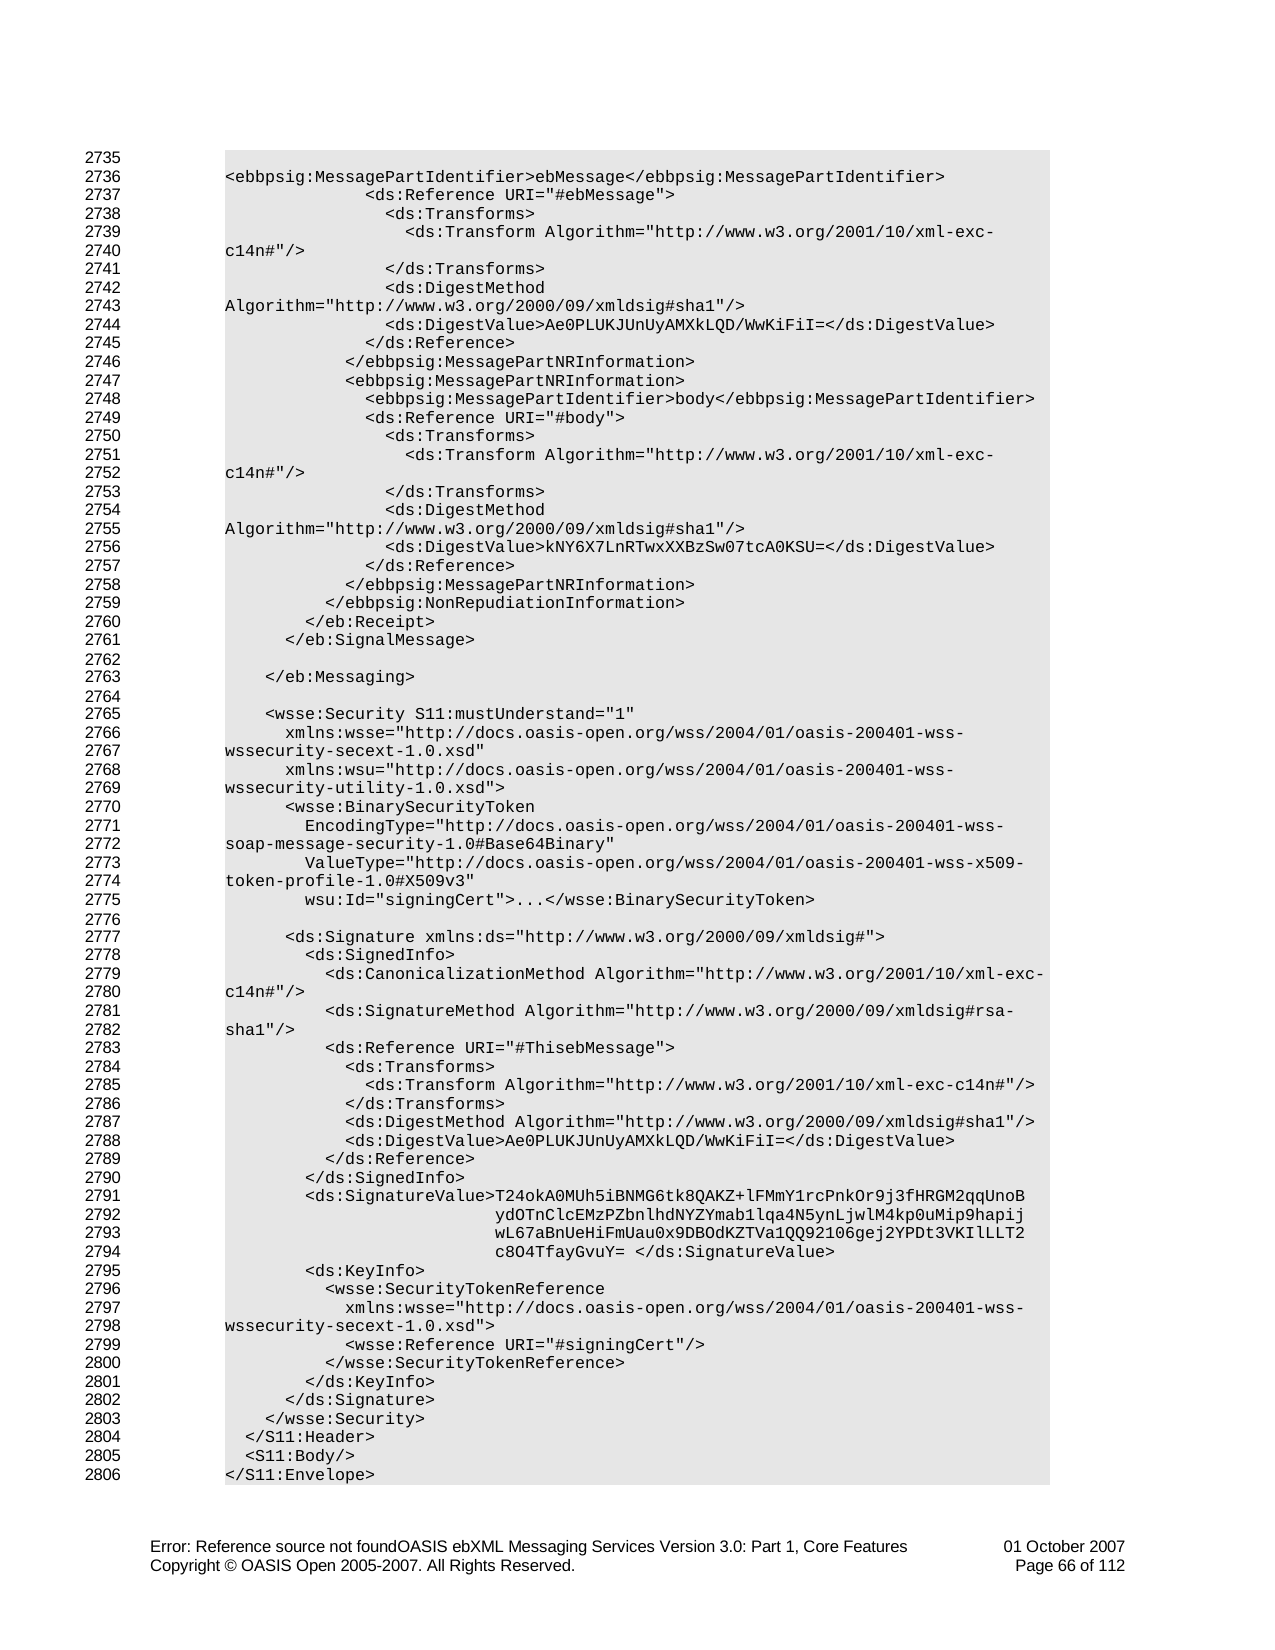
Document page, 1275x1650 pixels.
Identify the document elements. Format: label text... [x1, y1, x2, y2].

text </ds:Reference> [225, 335, 1050, 354]
text <wsse:BinarySecurityToken [225, 799, 1050, 817]
text <ds:DigestMethod Algorithm="http://www.w3.org/2000/09/xmldsig#sha1"/> [225, 1114, 1050, 1133]
text </ds:Reference> [225, 558, 1050, 576]
text c8O4TfayGvuY= </ds:SignatureValue> [225, 1244, 1050, 1262]
text <wsse:SecurityTokenReference [225, 1281, 1050, 1299]
text wL67aBnUeHiFmUau0x9DBOdKZTVa1QQ92106gej2YPDt3VKIlLLT2 [225, 1225, 1050, 1244]
text <ds:CanonicalizationMethod Algorithm="http://www.w3.org/2001/10/xml-exc-c14n#"/> [225, 966, 1050, 1003]
text EncodingType="http://docs.oasis-open.org/wss/2004/01/oasis-200401-wss-soap-message-security-1.0#Base64Binary" [225, 817, 1050, 854]
text <S11:Body/> [225, 1448, 1050, 1466]
text <ebbpsig:MessagePartIdentifier>body</ebbpsig:MessagePartIdentifier> [225, 391, 1050, 409]
text </eb:Receipt> [225, 613, 1050, 632]
text </ds:SignedInfo> [225, 1170, 1050, 1188]
text <ds:Transform Algorithm="http://www.w3.org/2001/10/xml-exc-c14n#"/> [225, 224, 1050, 261]
text <ds:Transforms> [225, 1058, 1050, 1077]
text </ebbpsig:MessagePartNRInformation> [225, 354, 1050, 372]
text <ds:Reference URI="#body"> [225, 409, 1050, 428]
text wsu:Id="signingCert">...</wsse:BinarySecurityToken> [225, 892, 1050, 910]
text <ds:DigestValue>Ae0PLUKJUnUyAMXkLQD/WwKiFiI=</ds:DigestValue> [225, 1133, 1050, 1151]
text <ebbpsig:MessagePartNRInformation> [225, 372, 1050, 391]
text <wsse:Security S11:mustUnderstand="1" [225, 706, 1050, 725]
text xmlns:wsse="http://docs.oasis-open.org/wss/2004/01/oasis-200401-wss-wssecurity-secext-1.0.xsd"> [225, 1299, 1050, 1337]
text <ds:DigestValue>Ae0PLUKJUnUyAMXkLQD/WwKiFiI=</ds:DigestValue> [225, 317, 1050, 335]
text </eb:Messaging> [225, 669, 1050, 688]
text </ds:Transforms> [225, 484, 1050, 502]
text </S11:Header> [225, 1429, 1050, 1448]
text <ds:DigestValue>kNY6X7LnRTwxXXBzSw07tcA0KSU=</ds:DigestValue> [225, 539, 1050, 558]
text <ds:DigestMethod Algorithm="http://www.w3.org/2000/09/xmldsig#sha1"/> [225, 502, 1050, 539]
text ValueType="http://docs.oasis-open.org/wss/2004/01/oasis-200401-wss-x509-token-profile-1.0#X509v3" [225, 854, 1050, 892]
text <ds:Signature xmlns:ds="http://www.w3.org/2000/09/xmldsig#"> [225, 929, 1050, 947]
text ydOTnClcEMzPZbnlhdNYZYmab1lqa4N5ynLjwlM4kp0uMip9hapij [225, 1207, 1050, 1225]
text <ds:Transforms> [225, 428, 1050, 447]
text <ds:KeyInfo> [225, 1262, 1050, 1281]
text <ds:Reference URI="#ThisebMessage"> [225, 1040, 1050, 1058]
text </S11:Envelope> [225, 1466, 1050, 1485]
text </ds:Reference> [225, 1151, 1050, 1170]
text <ds:SignatureValue>T24okA0MUh5iBNMG6tk8QAKZ+lFMmY1rcPnkOr9j3fHRGM2qqUnoB [225, 1188, 1050, 1207]
text <ds:Transforms> [225, 206, 1050, 224]
text <ds:SignedInfo> [225, 947, 1050, 966]
text </eb:SignalMessage> [225, 632, 1050, 651]
text <ds:Transform Algorithm="http://www.w3.org/2001/10/xml-exc-c14n#"/> [225, 1077, 1050, 1096]
text </ebbpsig:MessagePartNRInformation> [225, 576, 1050, 595]
text xmlns:wsu="http://docs.oasis-open.org/wss/2004/01/oasis-200401-wss-wssecurity-utility-1.0.xsd"> [225, 762, 1050, 799]
text </wsse:Security> [225, 1411, 1050, 1429]
text </ds:Transforms> [225, 261, 1050, 280]
text xmlns:wsse="http://docs.oasis-open.org/wss/2004/01/oasis-200401-wss-wssecurity-secext-1.0.xsd" [225, 725, 1050, 762]
text <wsse:Reference URI="#signingCert"/> [225, 1337, 1050, 1355]
text </ebbpsig:NonRepudiationInformation> [225, 595, 1050, 613]
text </ds:KeyInfo> [225, 1374, 1050, 1392]
text </ds:Signature> [225, 1392, 1050, 1411]
text <ds:DigestMethod Algorithm="http://www.w3.org/2000/09/xmldsig#sha1"/> [225, 280, 1050, 317]
text <ds:SignatureMethod Algorithm="http://www.w3.org/2000/09/xmldsig#rsa-sha1"/> [225, 1003, 1050, 1040]
text <ebbpsig:MessagePartIdentifier>ebMessage</ebbpsig:MessagePartIdentifier> [225, 150, 1050, 187]
text <ds:Transform Algorithm="http://www.w3.org/2001/10/xml-exc-c14n#"/> [225, 447, 1050, 484]
text </ds:Transforms> [225, 1096, 1050, 1114]
text </wsse:SecurityTokenReference> [225, 1355, 1050, 1374]
text <ds:Reference URI="#ebMessage"> [225, 187, 1050, 206]
